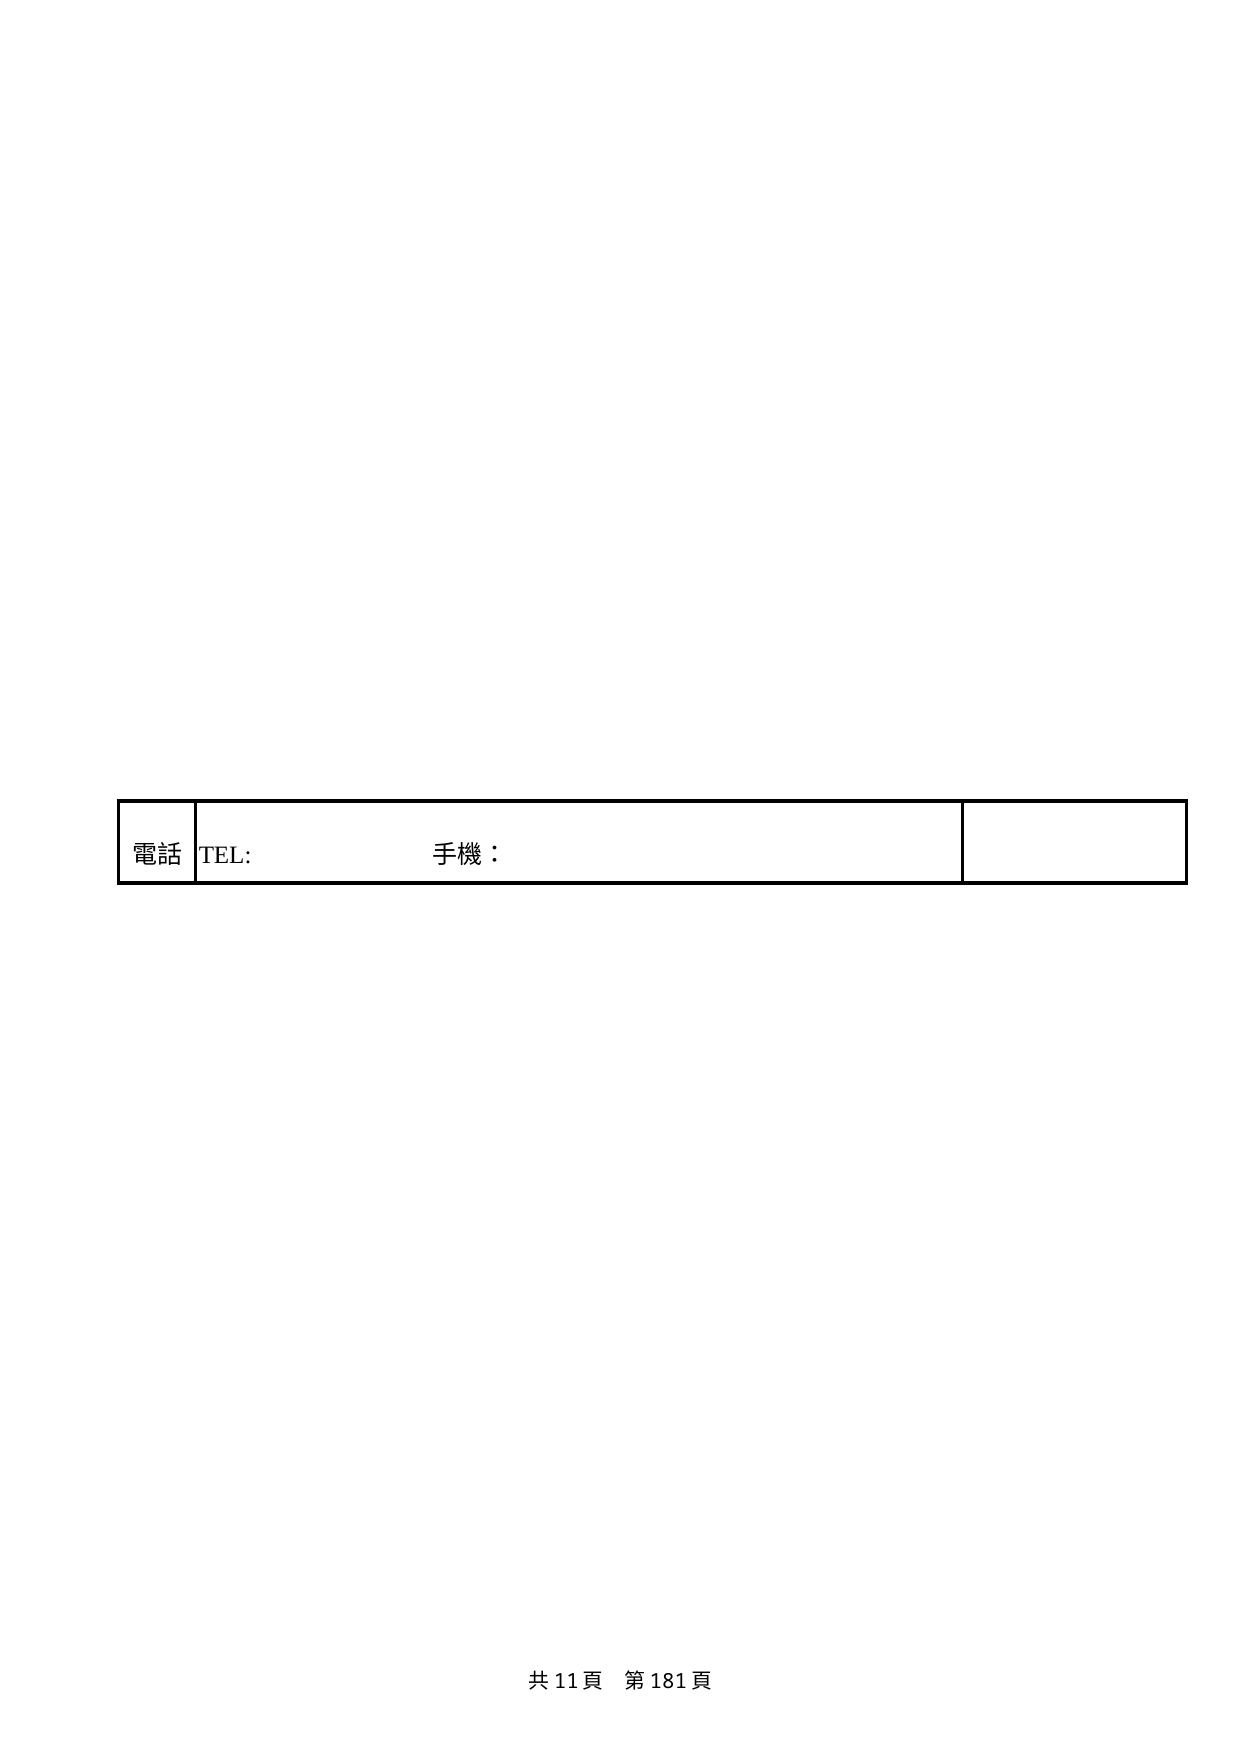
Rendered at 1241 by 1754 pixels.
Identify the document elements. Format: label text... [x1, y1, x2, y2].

table_cell 電話 [120, 803, 194, 881]
table_header 照 片 [964, 803, 1185, 881]
table_cell TEL: 手機： [197, 803, 961, 881]
